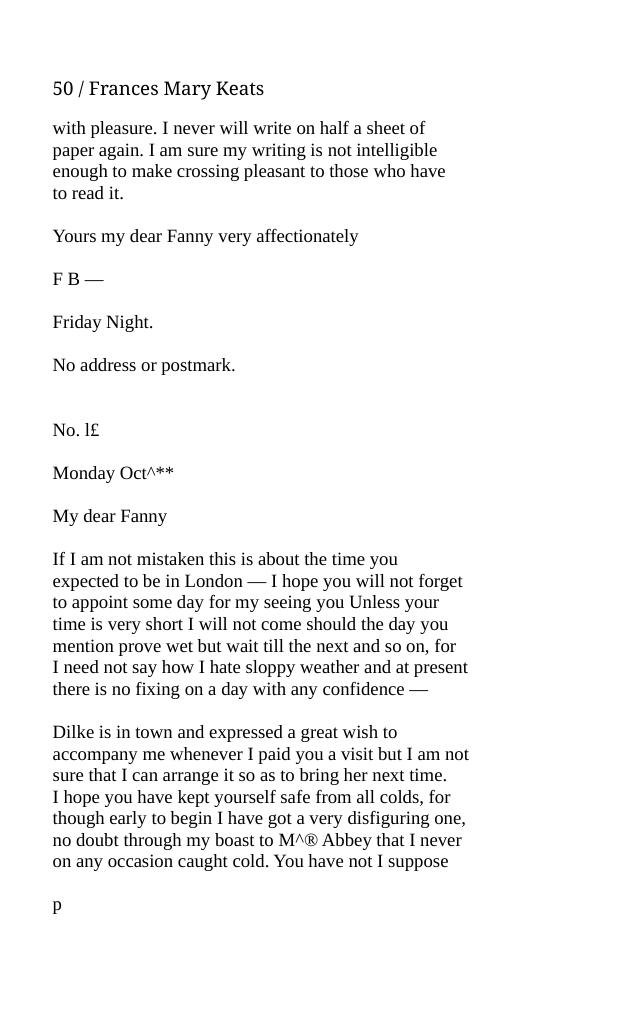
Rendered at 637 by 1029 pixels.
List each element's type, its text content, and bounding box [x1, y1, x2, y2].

text Dilke is in town and expressed a great wish to [52, 721, 538, 742]
text My dear Fanny [52, 505, 538, 527]
text p [52, 893, 538, 915]
text accompany me whenever I paid you a visit but I am not [52, 742, 538, 764]
text No address or postmark. [52, 354, 538, 376]
text F B — [52, 268, 538, 289]
text enough to make crossing pleasant to those who have [52, 160, 538, 182]
text No. l£ [52, 419, 538, 441]
text mention prove wet but wait till the next and so on, for [52, 634, 538, 656]
text time is very short I will not come should the day you [52, 613, 538, 634]
text I need not say how I hate sloppy weather and at present [52, 656, 538, 678]
text though early to begin I have got a very disfiguring one, [52, 807, 538, 829]
text to appoint some day for my seeing you Unless your [52, 591, 538, 613]
text on any occasion caught cold. You have not I suppose [52, 850, 538, 872]
text paper again. I am sure my writing is not intelligible [52, 139, 538, 160]
text no doubt through my boast to M^® Abbey that I never [52, 829, 538, 850]
text Monday Oct^** [52, 462, 538, 484]
text Yours my dear Fanny very affectionately [52, 225, 538, 246]
text If I am not mistaken this is about the time you [52, 548, 538, 570]
text with pleasure. I never will write on half a sheet of [52, 117, 538, 139]
text to read it. [52, 182, 538, 203]
text sure that I can arrange it so as to bring her next time. [52, 764, 538, 786]
text I hope you have kept yourself safe from all colds, for [52, 786, 538, 807]
text there is no fixing on a day with any confidence — [52, 678, 538, 699]
text Friday Night. [52, 311, 538, 333]
text expected to be in London — I hope you will not forget [52, 570, 538, 591]
